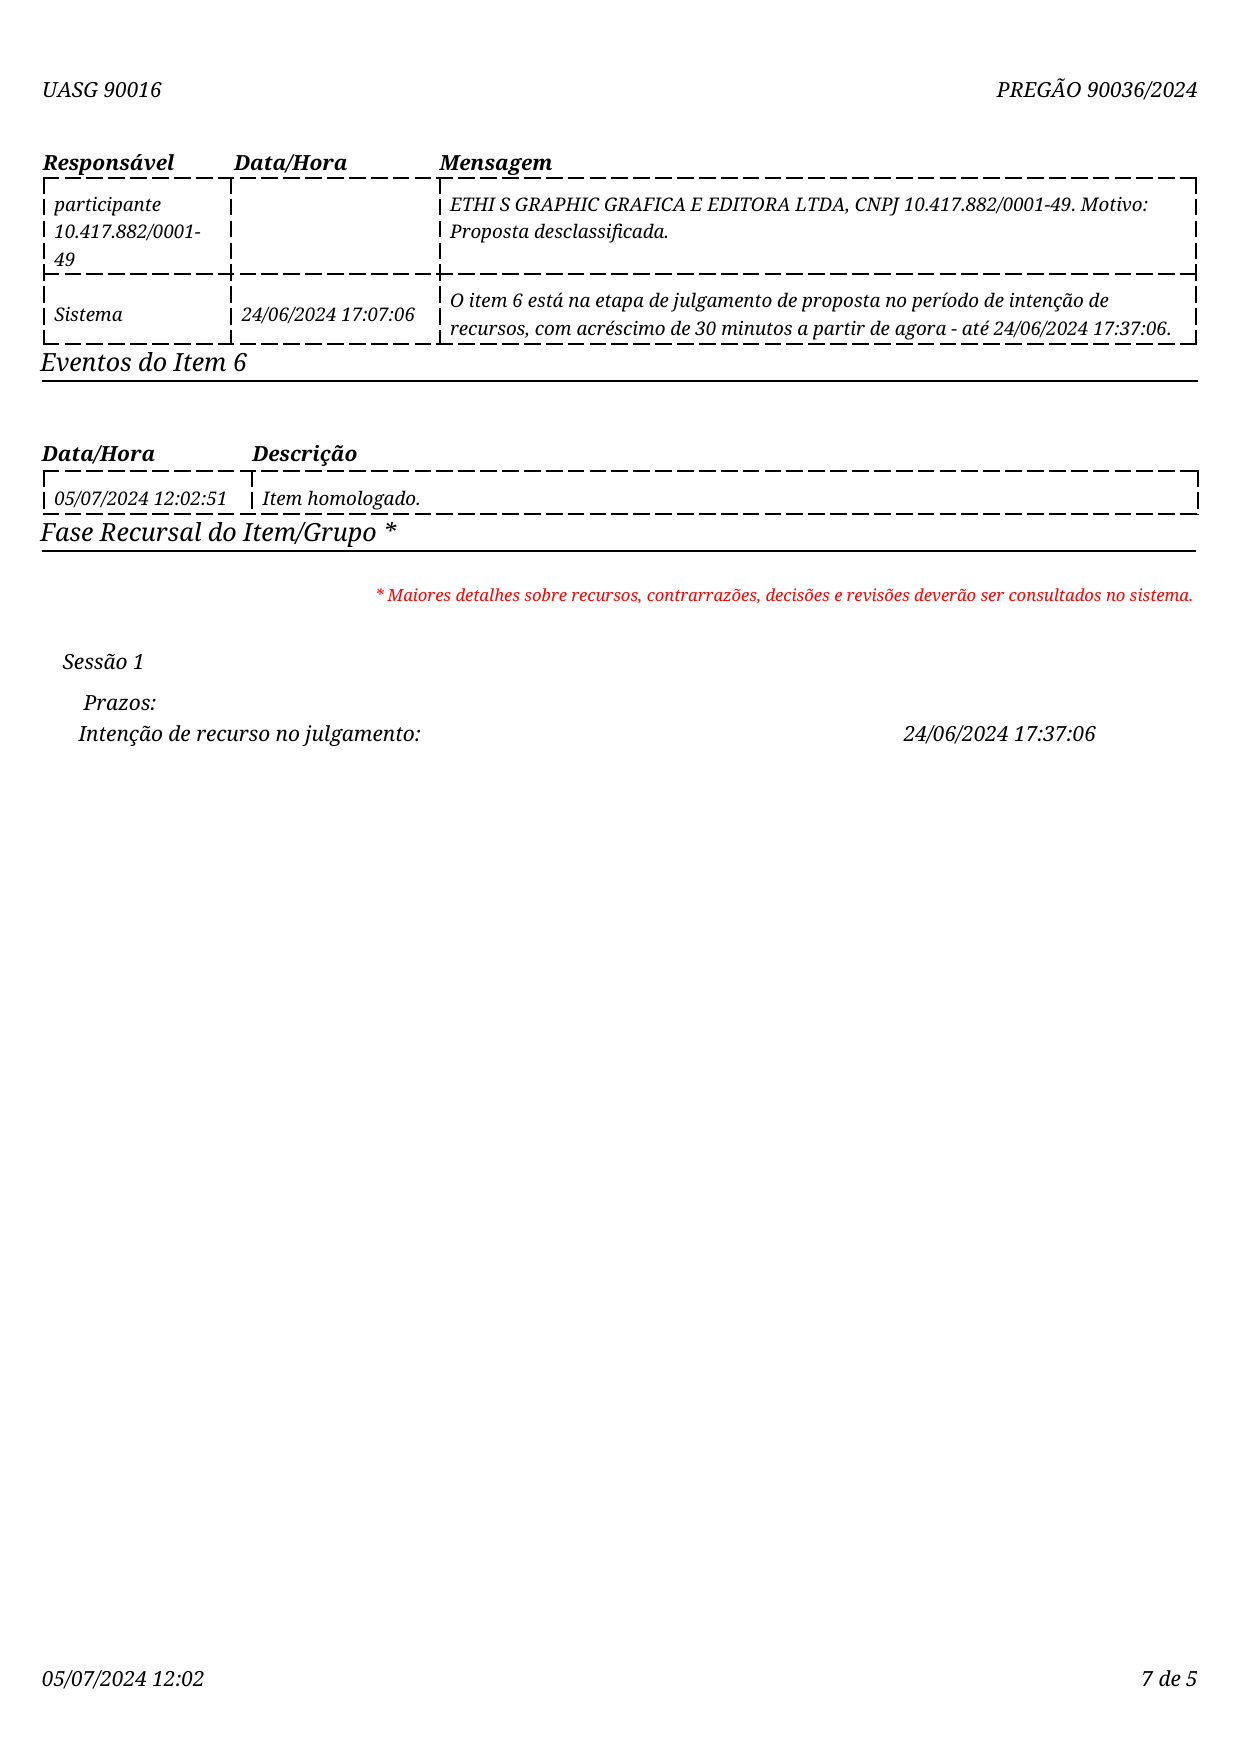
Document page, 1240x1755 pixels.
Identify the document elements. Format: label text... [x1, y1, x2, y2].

text Data/Hora Descrição [42, 439, 1200, 468]
text Intenção de recurso no julgamento: 24/06/2024 17:37:06 [42, 719, 1200, 748]
table_header Item homologado. [252, 470, 1198, 512]
text Sessão 1 [62, 647, 1200, 676]
table_cell [231, 177, 439, 273]
text * Maiores detalhes sobre recursos, contrarrazões, decisões e revisões deverão ser consultados no sistema. [42, 583, 1196, 606]
table_cell Sistema [44, 273, 231, 342]
table_header 05/07/2024 12:02:51 [44, 470, 252, 512]
text Prazos: [83, 688, 1200, 716]
text Fase Recursal do Item/Grupo * [40, 514, 1200, 548]
table_cell 24/06/2024 17:07:06 [231, 273, 439, 342]
table_cell O item 6 está na etapa de julgamento de proposta no período de intenção de recursos, com acréscimo de 30 minutos a partir de agora - até 24/06/2024 17:37:06. [440, 273, 1196, 342]
text Eventos do Item 6 [40, 344, 1200, 378]
table_cell participante 10.417.882/0001-49 [44, 177, 231, 273]
table_cell ETHI S GRAPHIC GRAFICA E EDITORA LTDA, CNPJ 10.417.882/0001-49. Motivo: Proposta desclassificada. [440, 177, 1196, 273]
